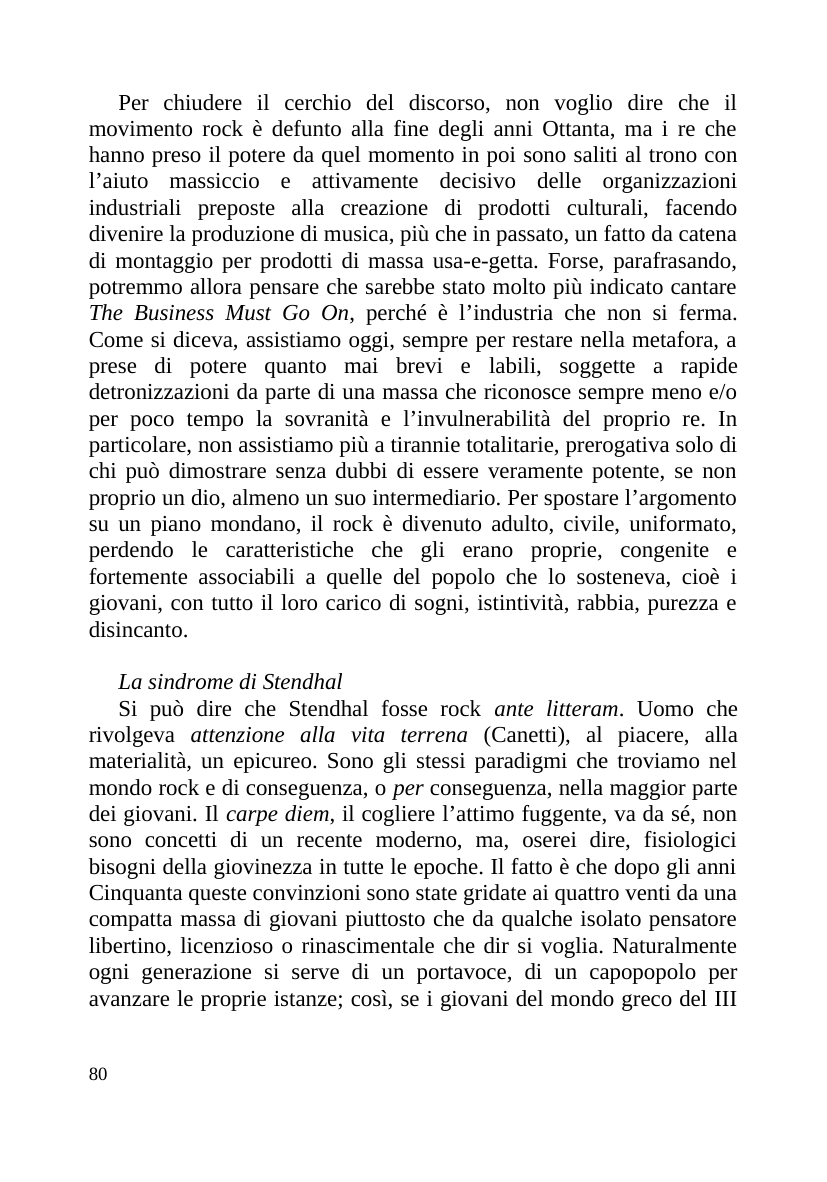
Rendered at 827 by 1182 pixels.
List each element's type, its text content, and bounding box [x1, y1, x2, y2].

text Si può dire che Stendhal fosse rock ante litteram. Uomo che rivolgeva attenzione alla vita terrena (Canetti), al piacere, alla materialità, un epicureo. Sono gli stessi paradigmi che troviamo nel mondo rock e di conseguenza, o per conseguenza, nella maggior parte dei giovani. Il carpe diem, il cogliere l’attimo fuggente, va da sé, non sono concetti di un recente moderno, ma, oserei dire, fisiologici bisogni della giovinezza in tutte le epoche. Il fatto è che dopo gli anni Cinquanta queste convinzioni sono state gridate ai quattro venti da una compatta massa di giovani piuttosto che da qualche isolato pensatore libertino, licenzioso o rinascimentale che dir si voglia. Naturalmente ogni generazione si serve di un portavoce, di un capopopolo per avanzare le proprie istanze; così, se i giovani del mondo greco del III [88, 695, 738, 1011]
text Per chiudere il cerchio del discorso, non voglio dire che il movimento rock è defunto alla fine degli anni Ottanta, ma i re che hanno preso il potere da quel momento in poi sono saliti al trono con l’aiuto massiccio e attivamente decisivo delle organizzazioni industriali preposte alla creazione di prodotti culturali, facendo divenire la produzione di musica, più che in passato, un fatto da catena di montaggio per prodotti di massa usa-e-getta. Forse, parafrasando, potremmo allora pensare che sarebbe stato molto più indicato cantare The Business Must Go On, perché è l’industria che non si ferma. Come si diceva, assistiamo oggi, sempre per restare nella metafora, a prese di potere quanto mai brevi e labili, soggette a rapide detronizzazioni da parte di una massa che riconosce sempre meno e/o per poco tempo la sovranità e l’invulnerabilità del proprio re. In particolare, non assistiamo più a tirannie totalitarie, prerogativa solo di chi può dimostrare senza dubbi di essere veramente potente, se non proprio un dio, almeno un suo intermediario. Per spostare l’argomento su un piano mondano, il rock è divenuto adulto, civile, uniformato, perdendo le caratteristiche che gli erano proprie, congenite e fortemente associabili a quelle del popolo che lo sosteneva, cioè i giovani, con tutto il loro carico di sogni, istintività, rabbia, purezza e disincanto. [88, 88, 738, 642]
text La sindrome di Stendhal [88, 668, 738, 695]
